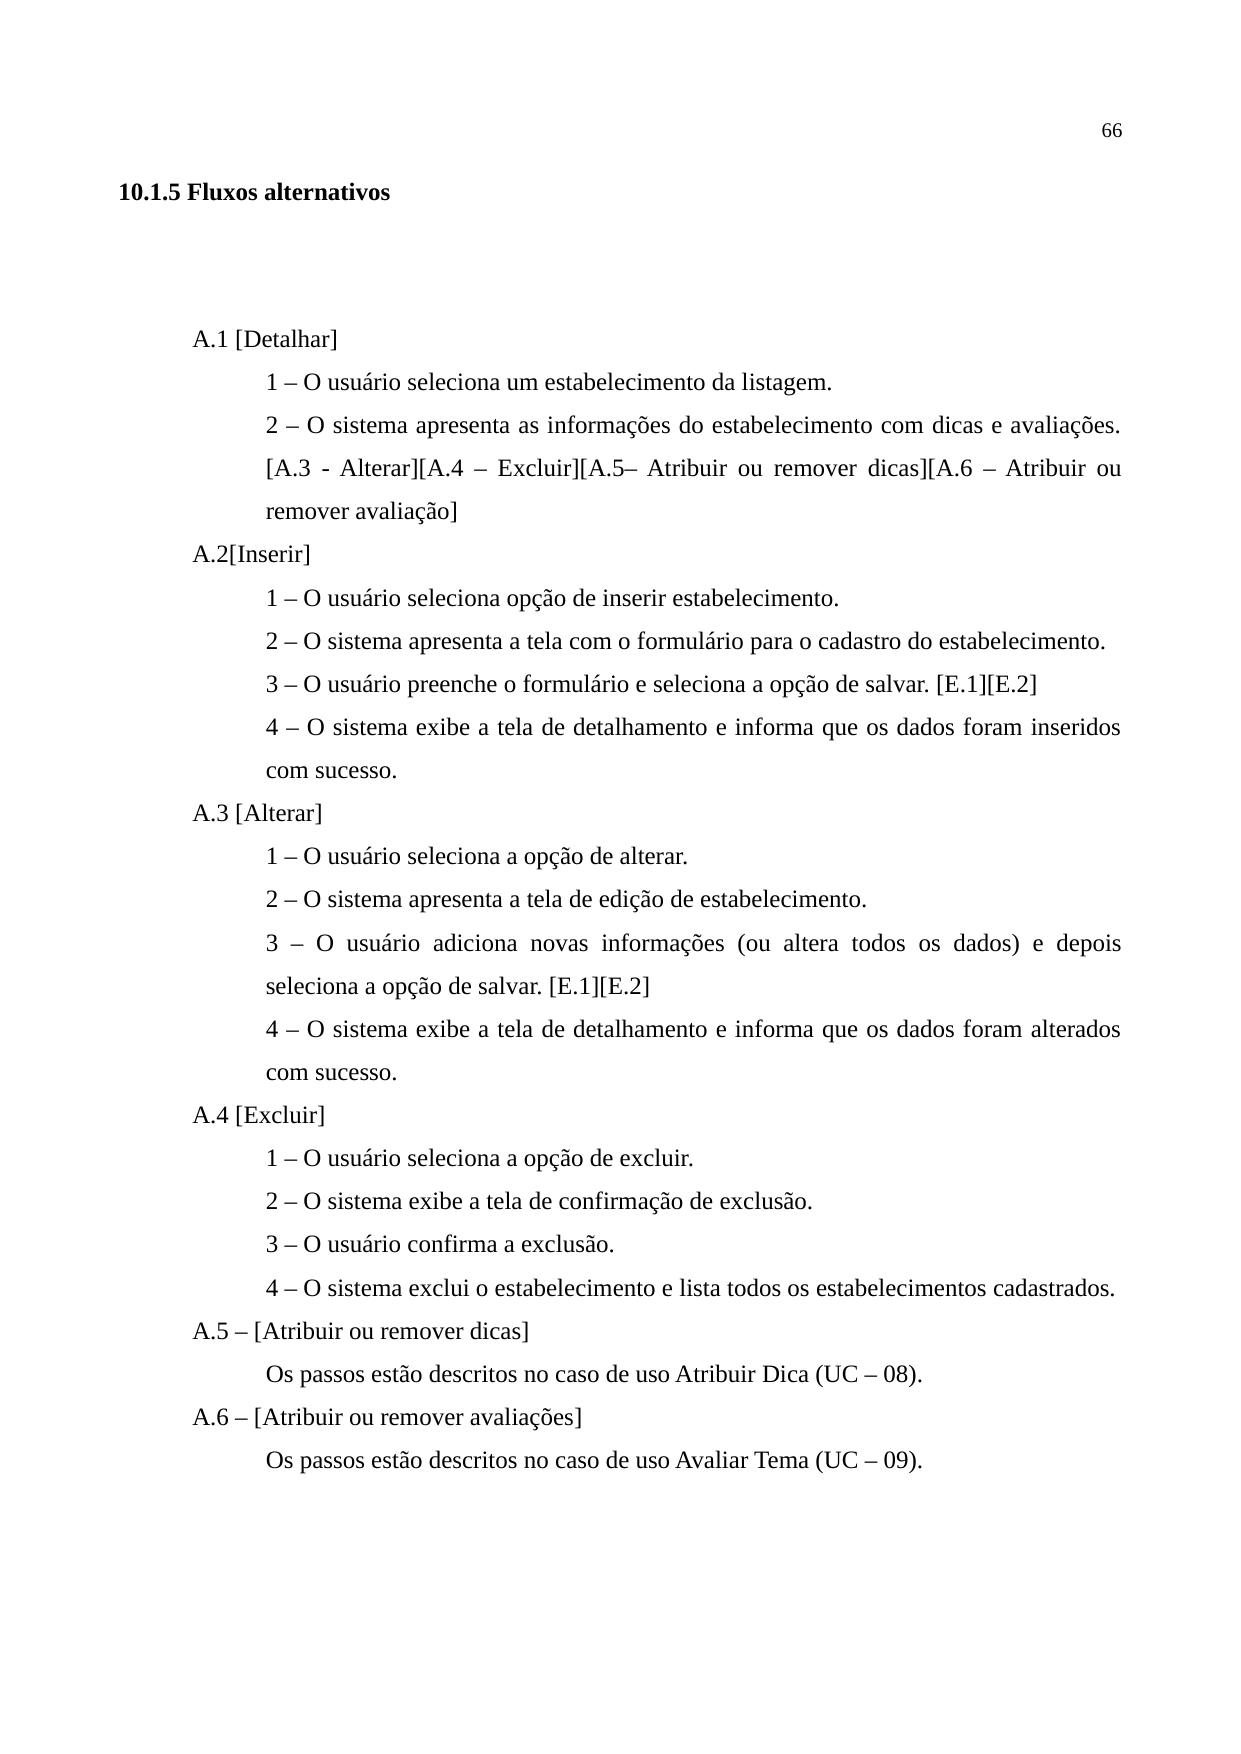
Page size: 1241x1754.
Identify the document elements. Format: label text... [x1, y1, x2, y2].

text 1 – O usuário seleciona a opção de alterar. [266, 841, 1122, 870]
text 1 – O usuário seleciona opção de inserir estabelecimento. [266, 583, 1122, 611]
text 4 – O sistema exibe a tela de detalhamento e informa que os dados foram alterados com sucesso. [266, 1014, 1122, 1086]
text Os passos estão descritos no caso de uso Atribuir Dica (UC – 08). [266, 1359, 1122, 1388]
text 3 – O usuário confirma a exclusão. [266, 1229, 1122, 1258]
text 3 – O usuário preenche o formulário e seleciona a opção de salvar. [E.1][E.2] [266, 669, 1122, 698]
text 1 – O usuário seleciona um estabelecimento da listagem. [266, 367, 1122, 396]
text A.6 – [Atribuir ou remover avaliações] [118, 1402, 1122, 1431]
text 4 – O sistema exclui o estabelecimento e lista todos os estabelecimentos cadastrados. [266, 1273, 1122, 1301]
text 4 – O sistema exibe a tela de detalhamento e informa que os dados foram inseridos com sucesso. [266, 712, 1122, 784]
text 2 – O sistema exibe a tela de confirmação de exclusão. [266, 1186, 1122, 1215]
text A.1 [Detalhar] [118, 324, 1122, 353]
text 2 – O sistema apresenta as informações do estabelecimento com dicas e avaliações. [A.3 - Alterar][A.4 – Excluir][A.5– Atribuir ou remover dicas][A.6 – Atribuir ou remover avaliação] [266, 410, 1122, 525]
text A.3 [Alterar] [118, 798, 1122, 827]
text A.4 [Excluir] [118, 1100, 1122, 1129]
text 1 – O usuário seleciona a opção de excluir. [266, 1143, 1122, 1172]
text A.2[Inserir] [118, 539, 1122, 568]
text 2 – O sistema apresenta a tela de edição de estabelecimento. [266, 884, 1122, 913]
text 2 – O sistema apresenta a tela com o formulário para o cadastro do estabelecimento. [266, 626, 1122, 654]
text A.5 – [Atribuir ou remover dicas] [118, 1316, 1122, 1344]
text 3 – O usuário adiciona novas informações (ou altera todos os dados) e depois seleciona a opção de salvar. [E.1][E.2] [266, 928, 1122, 999]
subtitle Fluxos alternativos [118, 177, 1122, 206]
text Os passos estão descritos no caso de uso Avaliar Tema (UC – 09). [266, 1445, 1122, 1474]
